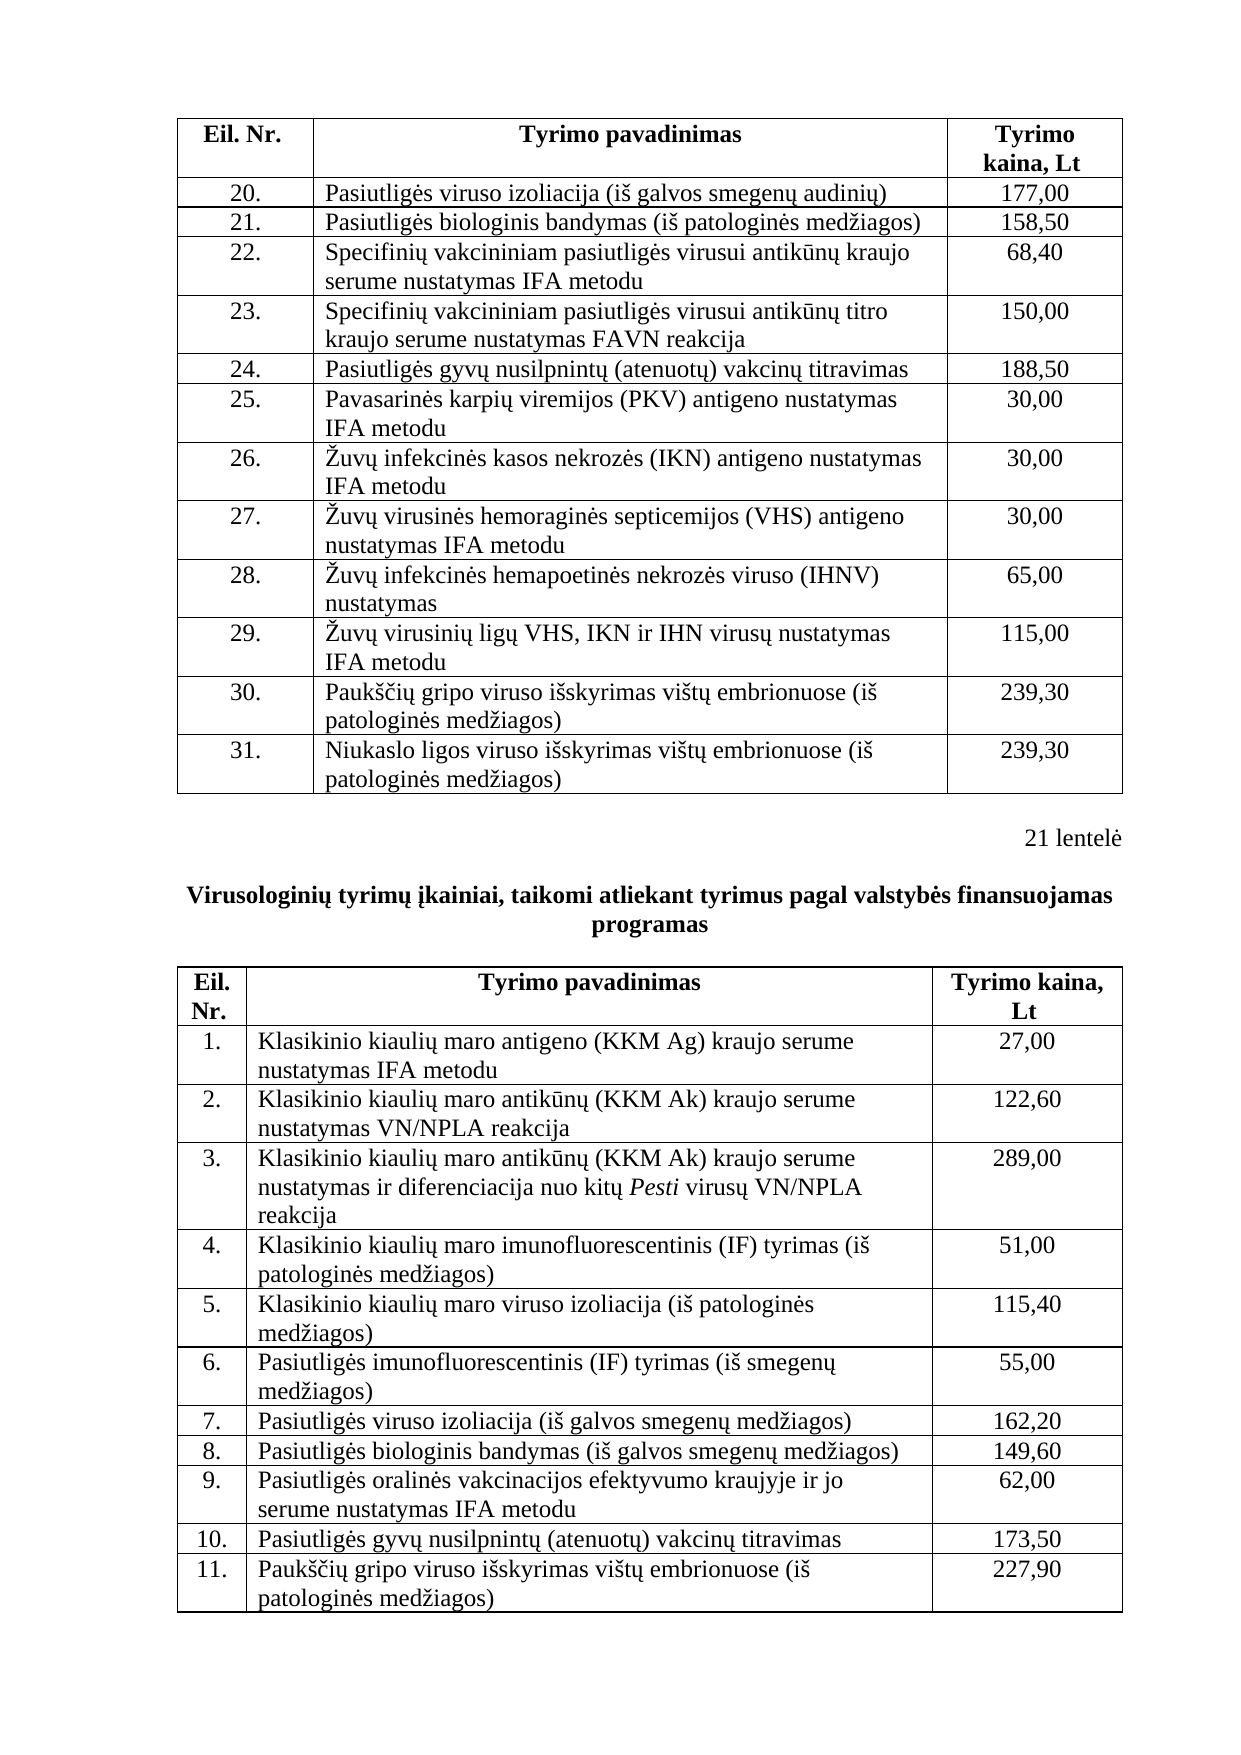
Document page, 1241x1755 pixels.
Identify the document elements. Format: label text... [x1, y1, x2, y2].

table_cell 24. [178, 354, 313, 383]
table_cell Paukščių gripo viruso išskyrimas vištų embrionuose (iš patologinės medžiagos) [247, 1554, 932, 1611]
table_cell Pasiutligės viruso izoliacija (iš galvos smegenų audinių) [314, 178, 947, 206]
table_cell 26. [178, 443, 313, 500]
table_cell 227,90 [933, 1554, 1122, 1611]
table_cell 8. [178, 1436, 246, 1464]
table_cell 239,30 [948, 677, 1122, 734]
table_cell Pavasarinės karpių viremijos (PKV) antigeno nustatymas IFA metodu [314, 384, 947, 442]
table_cell 115,00 [948, 618, 1122, 676]
table_cell 6. [178, 1348, 246, 1405]
table_cell 30,00 [948, 501, 1122, 559]
table_cell Žuvų virusinės hemoraginės septicemijos (VHS) antigeno nustatymas IFA metodu [314, 501, 947, 559]
table_cell Klasikinio kiaulių maro antigeno (KKM Ag) kraujo serume nustatymas IFA metodu [247, 1026, 932, 1083]
table_cell 4. [178, 1230, 246, 1288]
table_cell 30,00 [948, 443, 1122, 500]
table_cell 162,20 [933, 1406, 1122, 1435]
table_cell 21. [178, 208, 313, 236]
table_cell 28. [178, 560, 313, 617]
table_cell 289,00 [933, 1143, 1122, 1229]
table_cell 10. [178, 1524, 246, 1553]
table_cell 27. [178, 501, 313, 559]
table_cell 30. [178, 677, 313, 734]
table_cell 65,00 [948, 560, 1122, 617]
table_cell Žuvų infekcinės kasos nekrozės (IKN) antigeno nustatymas IFA metodu [314, 443, 947, 500]
table_cell Pasiutligės biologinis bandymas (iš galvos smegenų medžiagos) [247, 1436, 932, 1464]
table_cell 23. [178, 296, 313, 353]
text Virusologinių tyrimų įkainiai, taikomi atliekant tyrimus pagal valstybės finansuojamas programas [177, 880, 1122, 938]
table_cell Klasikinio kiaulių maro antikūnų (KKM Ak) kraujo serume nustatymas ir diferenciacija nuo kitų Pesti virusų VN/NPLA reakcija [247, 1143, 932, 1229]
table_header Tyrimo pavadinimas [314, 119, 947, 177]
table_cell 31. [178, 735, 313, 793]
table_cell 158,50 [948, 208, 1122, 236]
table_cell Pasiutligės oralinės vakcinacijos efektyvumo kraujyje ir jo serume nustatymas IFA metodu [247, 1466, 932, 1523]
table_cell 20. [178, 178, 313, 206]
table_cell Pasiutligės imunofluorescentinis (IF) tyrimas (iš smegenų medžiagos) [247, 1348, 932, 1405]
table_cell 62,00 [933, 1466, 1122, 1523]
table_cell Klasikinio kiaulių maro viruso izoliacija (iš patologinės medžiagos) [247, 1289, 932, 1346]
table_cell 115,40 [933, 1289, 1122, 1346]
table_cell 27,00 [933, 1026, 1122, 1083]
table_cell 22. [178, 237, 313, 295]
table_cell Paukščių gripo viruso išskyrimas vištų embrionuose (iš patologinės medžiagos) [314, 677, 947, 734]
table_cell 173,50 [933, 1524, 1122, 1553]
table_cell 30,00 [948, 384, 1122, 442]
table_cell 51,00 [933, 1230, 1122, 1288]
table_cell Žuvų infekcinės hemapoetinės nekrozės viruso (IHNV) nustatymas [314, 560, 947, 617]
table_header Tyrimo pavadinimas [247, 968, 932, 1025]
table_cell Žuvų virusinių ligų VHS, IKN ir IHN virusų nustatymas IFA metodu [314, 618, 947, 676]
table_cell 3. [178, 1143, 246, 1229]
table_cell 177,00 [948, 178, 1122, 206]
table_cell 9. [178, 1466, 246, 1523]
table_cell Klasikinio kiaulių maro antikūnų (KKM Ak) kraujo serume nustatymas VN/NPLA reakcija [247, 1085, 932, 1142]
table_header Tyrimo kaina, Lt [933, 968, 1122, 1025]
table_cell 55,00 [933, 1348, 1122, 1405]
table_cell 1. [178, 1026, 246, 1083]
table_cell 149,60 [933, 1436, 1122, 1464]
table_header Eil. Nr. [178, 119, 313, 177]
table_cell Specifinių vakcininiam pasiutligės virusui antikūnų titro kraujo serume nustatymas FAVN reakcija [314, 296, 947, 353]
table_cell 150,00 [948, 296, 1122, 353]
table_header Tyrimo kaina, Lt [948, 119, 1122, 177]
table_cell 25. [178, 384, 313, 442]
table_cell Pasiutligės gyvų nusilpnintų (atenuotų) vakcinų titravimas [247, 1524, 932, 1553]
table_cell 29. [178, 618, 313, 676]
table_cell Pasiutligės viruso izoliacija (iš galvos smegenų medžiagos) [247, 1406, 932, 1435]
table_header Eil.Nr. [178, 968, 246, 1025]
table_cell Pasiutligės biologinis bandymas (iš patologinės medžiagos) [314, 208, 947, 236]
table_cell 11. [178, 1554, 246, 1611]
table_cell 239,30 [948, 735, 1122, 793]
table_cell Klasikinio kiaulių maro imunofluorescentinis (IF) tyrimas (iš patologinės medžiagos) [247, 1230, 932, 1288]
table_cell Specifinių vakcininiam pasiutligės virusui antikūnų kraujo serume nustatymas IFA metodu [314, 237, 947, 295]
table_cell 5. [178, 1289, 246, 1346]
text 21 lentelė [177, 823, 1122, 851]
table_cell 188,50 [948, 354, 1122, 383]
table_cell 7. [178, 1406, 246, 1435]
table_cell Pasiutligės gyvų nusilpnintų (atenuotų) vakcinų titravimas [314, 354, 947, 383]
table_cell Niukaslo ligos viruso išskyrimas vištų embrionuose (iš patologinės medžiagos) [314, 735, 947, 793]
table_cell 2. [178, 1085, 246, 1142]
table_cell 122,60 [933, 1085, 1122, 1142]
table_cell 68,40 [948, 237, 1122, 295]
